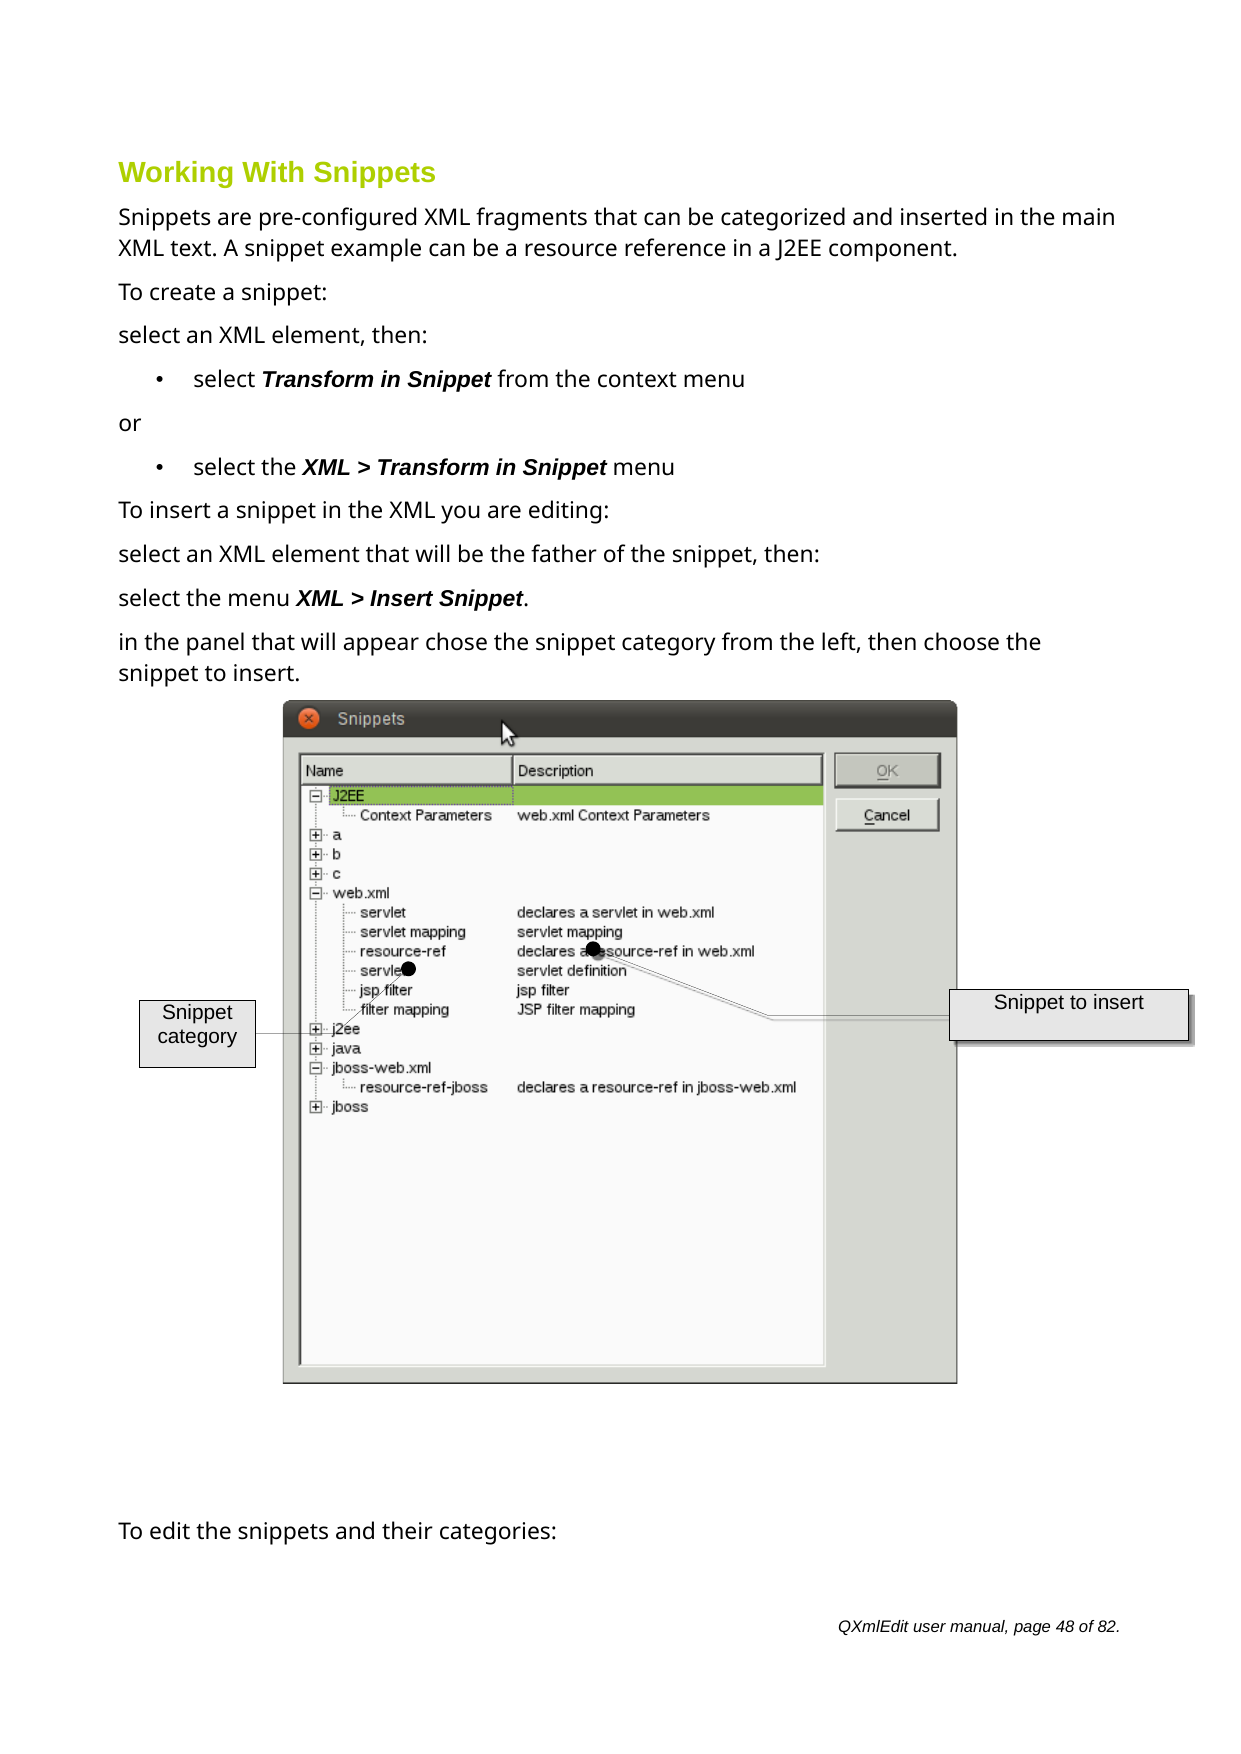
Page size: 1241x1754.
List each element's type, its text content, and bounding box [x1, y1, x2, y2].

text To insert a snippet in the XML you are editing: [118, 494, 1122, 526]
list select the XML > Transform in Snippet menu [156, 451, 1122, 482]
text select the menu XML > Insert Snippet. [118, 582, 1122, 613]
picture [593, 952, 604, 960]
text select an XML element that will be the father of the snippet, then: [118, 538, 1122, 569]
picture [696, 989, 708, 994]
text select an XML element, then: [118, 319, 1122, 351]
subtitle Working With Snippets [118, 155, 1122, 188]
text in the panel that will appear chose the snippet category from the left, then choose the snippet to insert. [118, 626, 1122, 688]
list select Transform in Snippet from the context menu [156, 363, 1122, 394]
text To create a snippet: [118, 276, 1122, 307]
text or [118, 407, 1122, 438]
text Snippets are pre-configured XML fragments that can be categorized and inserted in the main XML text. A snippet example can be a resource reference in a J2EE component. [118, 201, 1122, 263]
picture [282, 700, 958, 1384]
text To edit the snippets and their categories: [118, 1515, 1122, 1546]
picture [606, 955, 687, 986]
